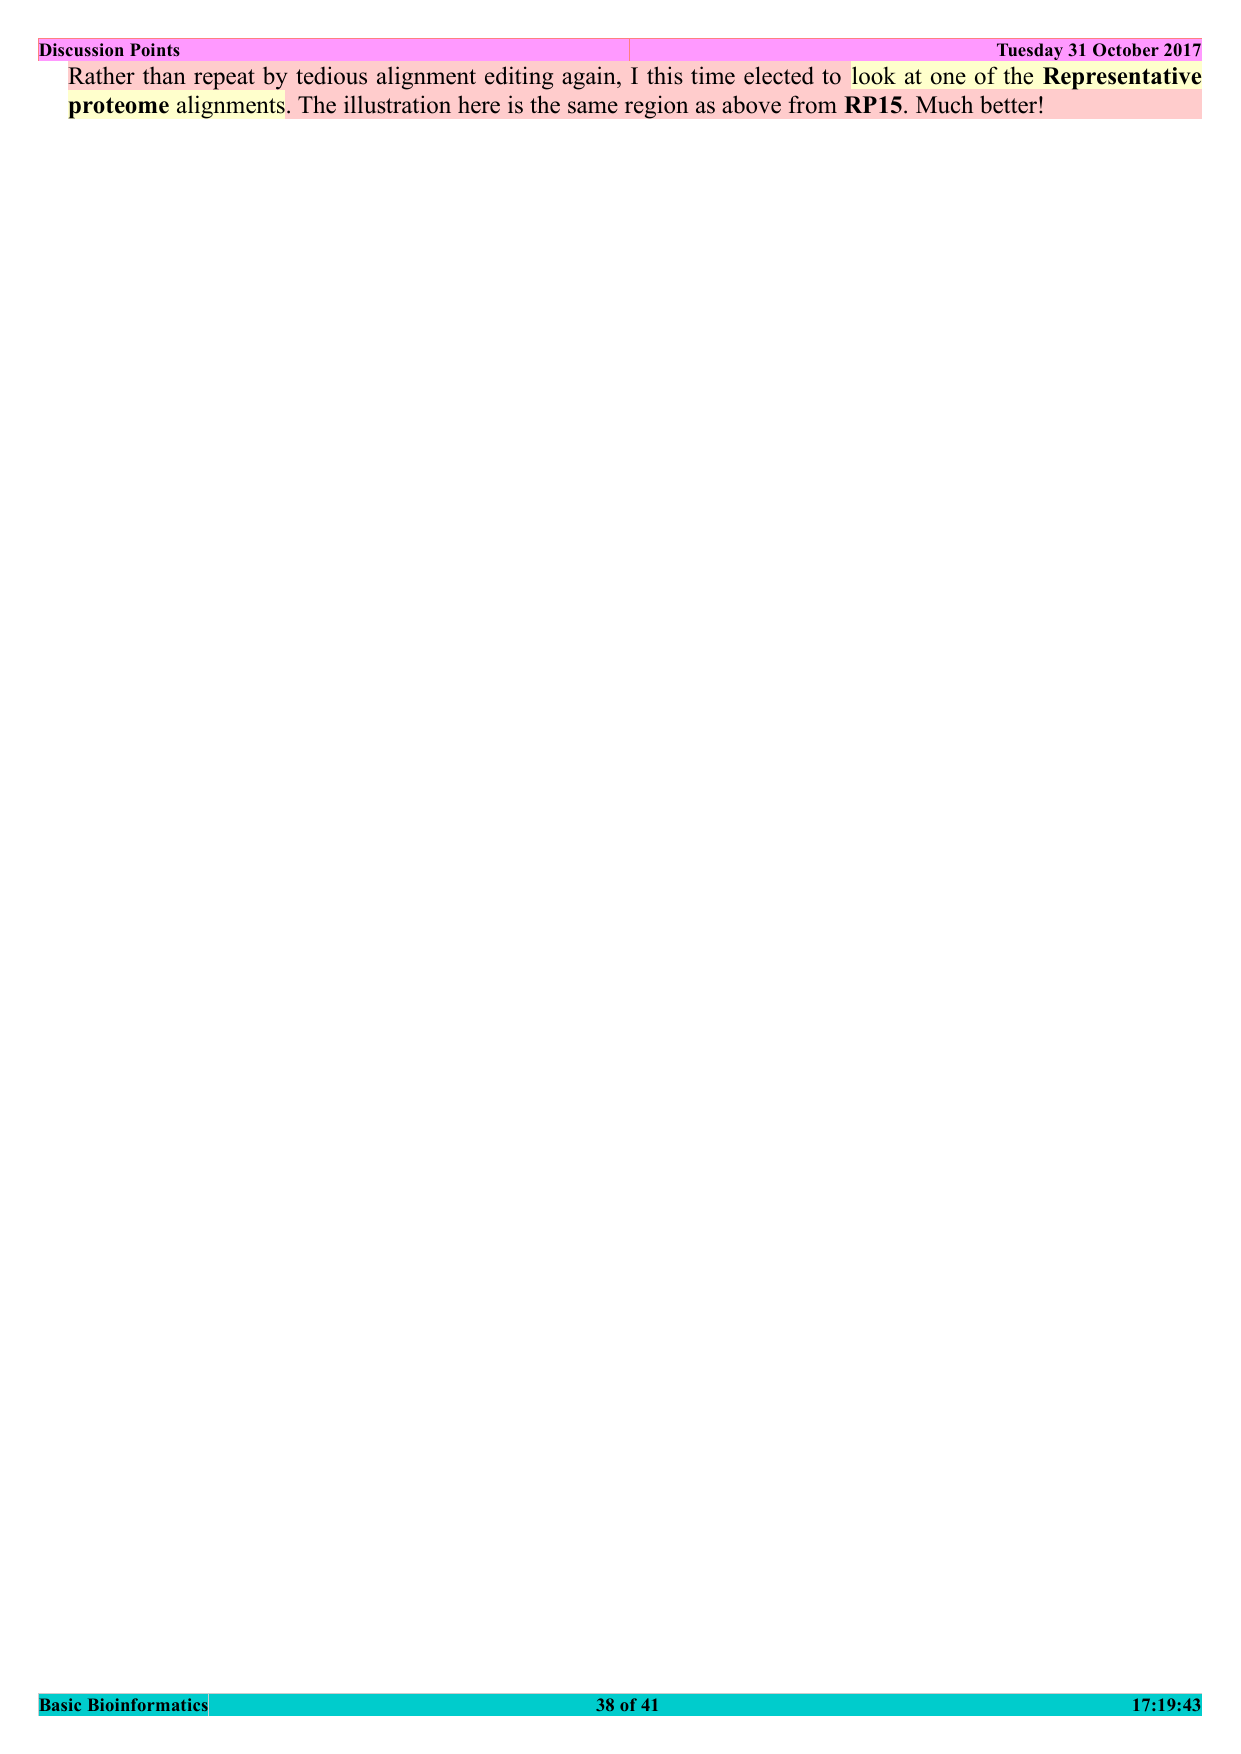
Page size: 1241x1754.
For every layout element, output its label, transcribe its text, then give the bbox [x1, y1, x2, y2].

text Rather than repeat by tedious alignment editing again, I this time elected to look at one of the Representative proteome alignments. The illustration here is the same region as above from RP15. Much better! [68, 61, 1202, 119]
